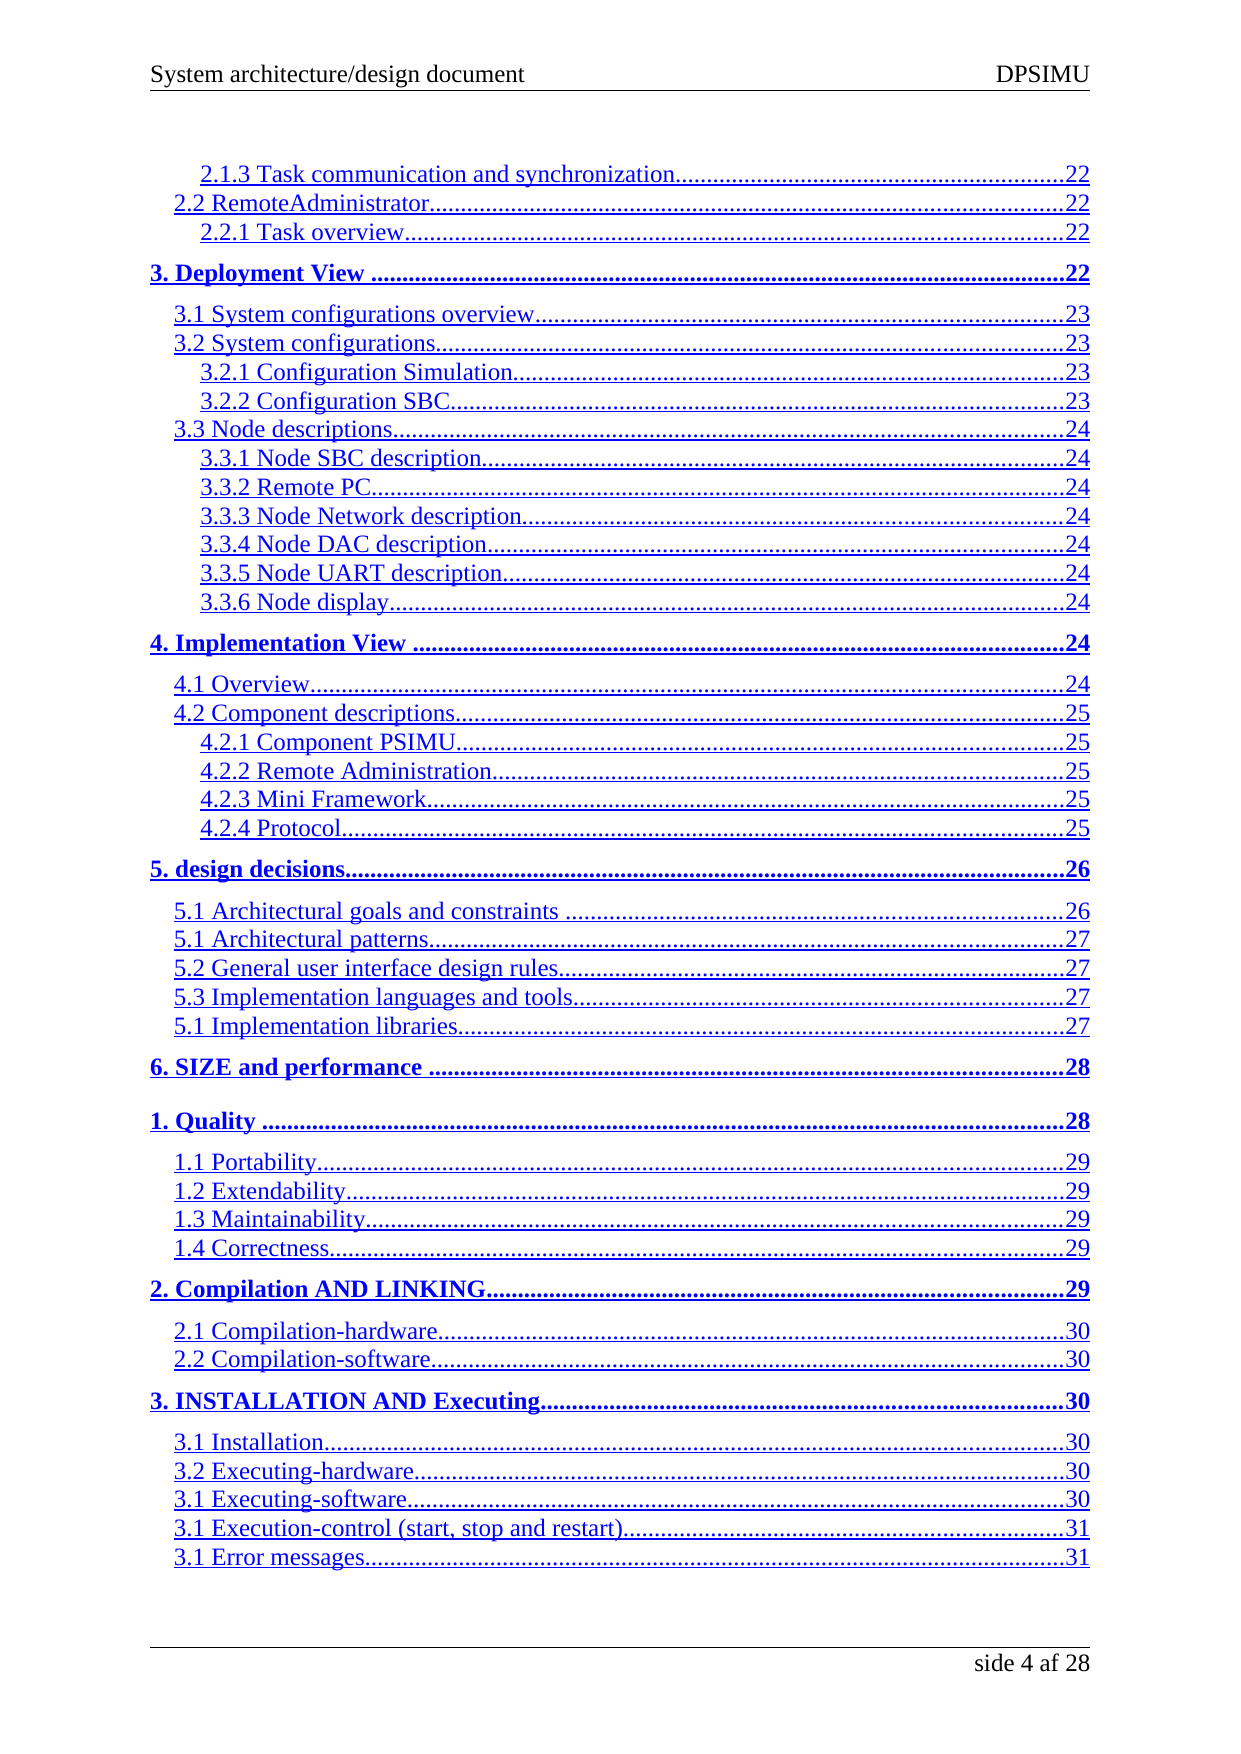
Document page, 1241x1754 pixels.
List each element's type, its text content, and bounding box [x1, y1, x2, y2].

text 3.1 Error messages 31 [174, 1542, 1090, 1567]
text 1.1 Portability 29 [174, 1147, 1090, 1172]
text 3.1 Execution-control (start, stop and restart) 31 [174, 1513, 1090, 1538]
text 3.3.6 Node display 24 [200, 587, 1090, 612]
text 3.1 Installation 30 [174, 1427, 1090, 1452]
text 4.2 Component descriptions 25 [174, 698, 1090, 723]
text 1.2 Extendability 29 [174, 1176, 1090, 1201]
text 3.3.3 Node Network description 24 [200, 501, 1090, 526]
text 3.3 Node descriptions 24 [174, 414, 1090, 439]
text 5.3 Implementation languages and tools 27 [174, 982, 1090, 1007]
text 5. design decisions 26 [150, 854, 1090, 879]
text 2.2.1 Task overview 22 [200, 217, 1090, 242]
text 5.2 General user interface design rules 27 [174, 953, 1090, 978]
text 6. SIZE and performance 28 [150, 1052, 1090, 1077]
text 4.2.3 Mini Framework 25 [200, 784, 1090, 809]
text 4.2.1 Component PSIMU 25 [200, 727, 1090, 752]
text 3.3.5 Node UART description 24 [200, 558, 1090, 583]
text 4.2.2 Remote Administration 25 [200, 756, 1090, 781]
text 3.1 System configurations overview 23 [174, 299, 1090, 324]
text 4.1 Overview 24 [174, 669, 1090, 694]
text 1. Quality 28 [150, 1106, 1090, 1131]
text 2.1.3 Task communication and synchronization 22 [200, 159, 1090, 184]
text 2.2 Compilation-software 30 [174, 1344, 1090, 1369]
text 5.1 Architectural goals and constraints 26 [174, 896, 1090, 921]
text 3.3.2 Remote PC 24 [200, 472, 1090, 497]
text 3.1 Executing-software 30 [174, 1484, 1090, 1509]
text 2.1 Compilation-hardware 30 [174, 1316, 1090, 1341]
text 5.1 Architectural patterns 27 [174, 924, 1090, 949]
text 3. Deployment View 22 [150, 258, 1090, 283]
text 1.3 Maintainability 29 [174, 1204, 1090, 1229]
text 3. INSTALLATION AND Executing 30 [150, 1386, 1090, 1411]
text 5.1 Implementation libraries 27 [174, 1011, 1090, 1036]
text 4. Implementation View 24 [150, 628, 1090, 653]
text 3.2 System configurations 23 [174, 328, 1090, 353]
text 2. Compilation AND LINKING 29 [150, 1274, 1090, 1299]
text 2.2 RemoteAdministrator 22 [174, 188, 1090, 213]
text 3.3.4 Node DAC description 24 [200, 529, 1090, 554]
text 3.2.1 Configuration Simulation 23 [200, 357, 1090, 382]
text 3.2.2 Configuration SBC 23 [200, 386, 1090, 411]
text 3.3.1 Node SBC description 24 [200, 443, 1090, 468]
text 1.4 Correctness 29 [174, 1233, 1090, 1258]
text 3.2 Executing-hardware 30 [174, 1456, 1090, 1481]
text 4.2.4 Protocol 25 [200, 813, 1090, 838]
